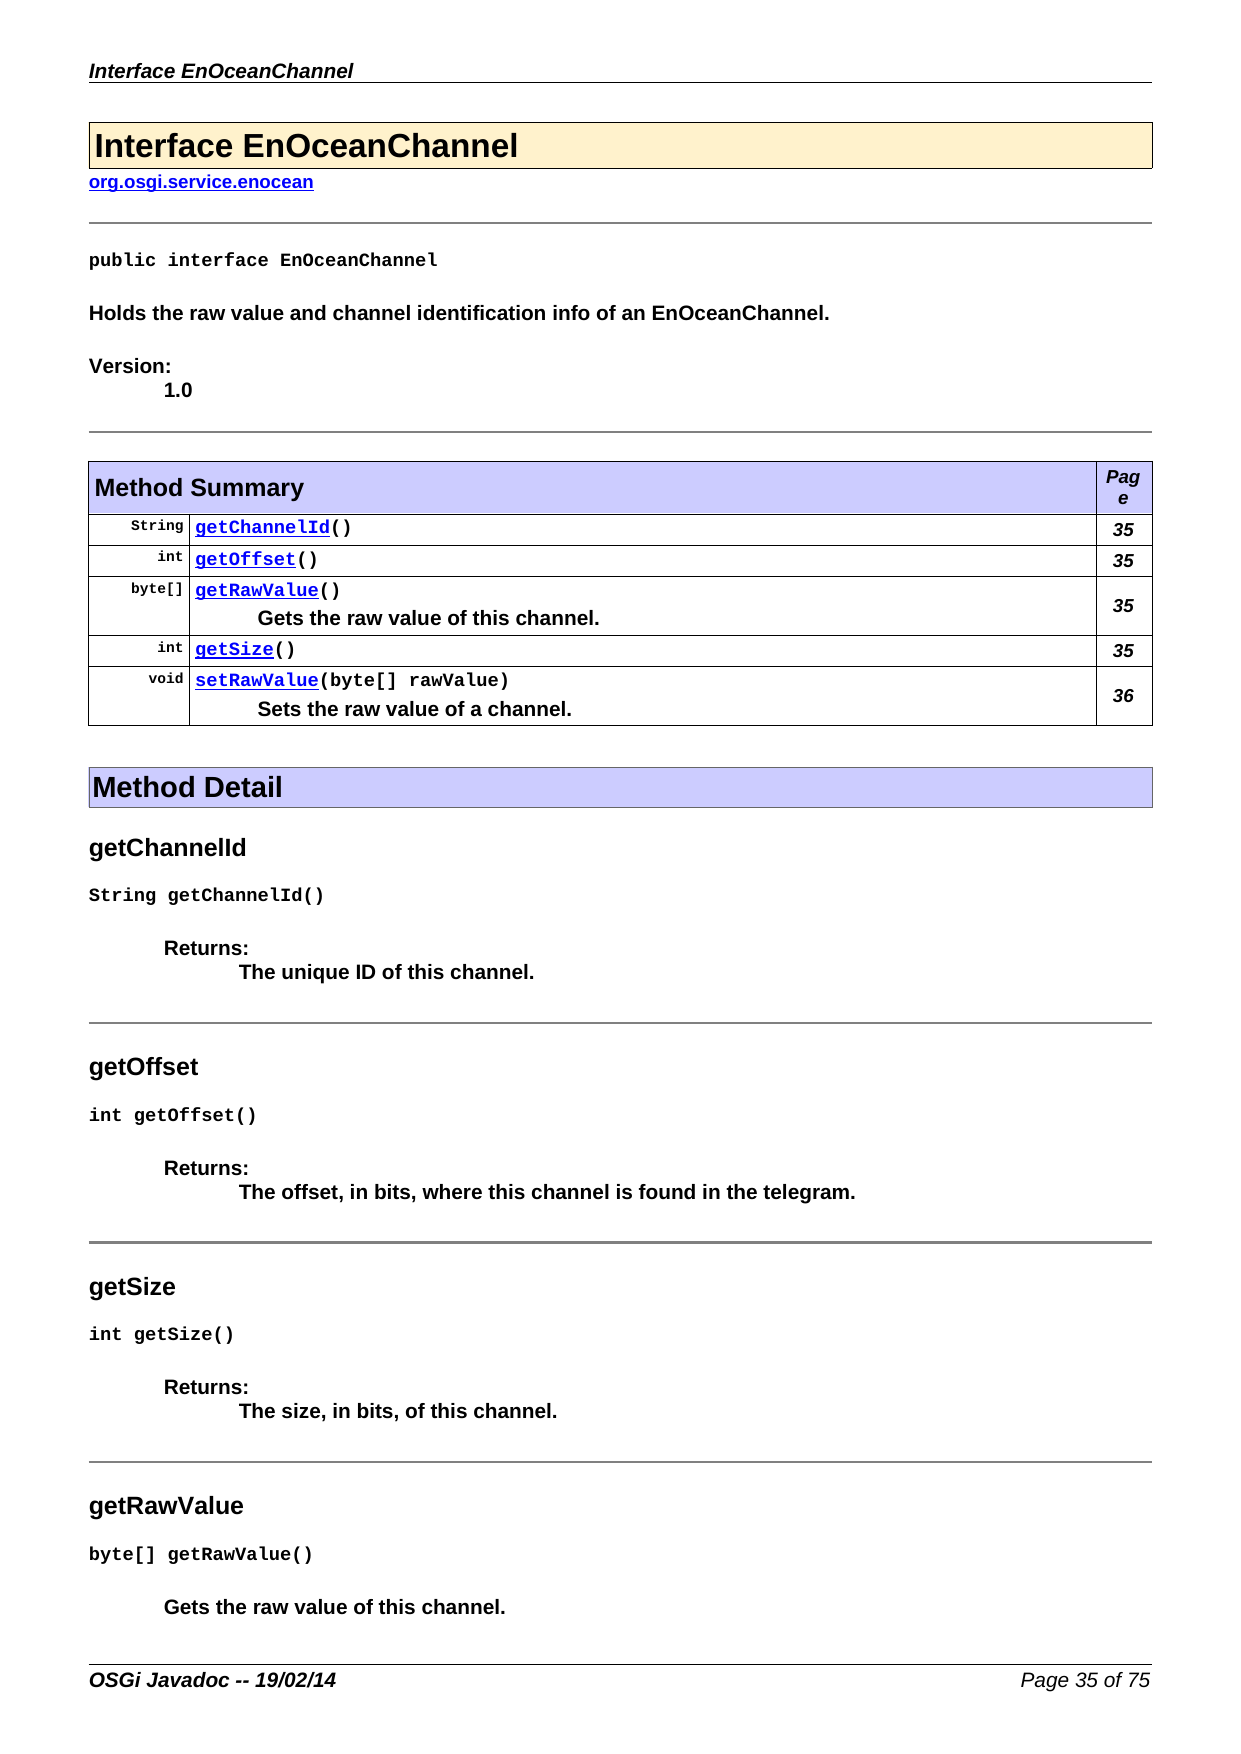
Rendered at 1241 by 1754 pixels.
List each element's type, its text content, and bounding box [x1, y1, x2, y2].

text Returns: [163, 936, 1152, 960]
subtitle getSize [88, 1272, 1152, 1301]
text Returns: [163, 1156, 1152, 1180]
text 1.0 [163, 378, 1152, 402]
table_cell int [89, 546, 189, 576]
table_cell 32 [1097, 515, 1152, 545]
text Version: [88, 354, 1152, 378]
text Gets the raw value of this channel. [163, 1595, 1152, 1619]
text public interface EnOceanChannel [88, 250, 1152, 272]
table_cell byte[] [89, 577, 189, 635]
subtitle Method Detail [90, 768, 1152, 807]
text int getSize() [88, 1325, 1152, 1346]
table_cell setRawValue(byte[] rawValue) Sets the raw value of a channel. [190, 667, 1096, 725]
subtitle getChannelId [88, 833, 1152, 862]
table_cell 32 [1097, 636, 1152, 666]
table_cell void [89, 667, 189, 725]
table_cell getChannelId() [190, 515, 1096, 545]
text org.osgi.service.enocean [88, 171, 1152, 193]
text Returns: [163, 1375, 1152, 1399]
table_cell 32 [1097, 577, 1152, 635]
table_cell 33 [1097, 667, 1152, 725]
table_cell getOffset() [190, 546, 1096, 576]
subtitle getOffset [88, 1052, 1152, 1081]
subtitle getRawValue [88, 1491, 1152, 1520]
text The offset, in bits, where this channel is found in the telegram. [238, 1180, 1152, 1204]
text String getChannelId() [88, 886, 1152, 907]
table_cell String [89, 515, 189, 545]
text byte[] getRawValue() [88, 1544, 1152, 1566]
table_header Page [1097, 462, 1152, 513]
subtitle Interface EnOceanChannel [90, 123, 1152, 168]
table_cell getRawValue() Gets the raw value of this channel. [190, 577, 1096, 635]
text int getOffset() [88, 1105, 1152, 1127]
table_cell getSize() [190, 636, 1096, 666]
text The unique ID of this channel. [238, 960, 1152, 984]
text The size, in bits, of this channel. [238, 1399, 1152, 1423]
table_cell int [89, 636, 189, 666]
table_cell 32 [1097, 546, 1152, 576]
table_header Method Summary [89, 462, 1096, 513]
text Holds the raw value and channel identification info of an EnOceanChannel. [88, 301, 1152, 325]
